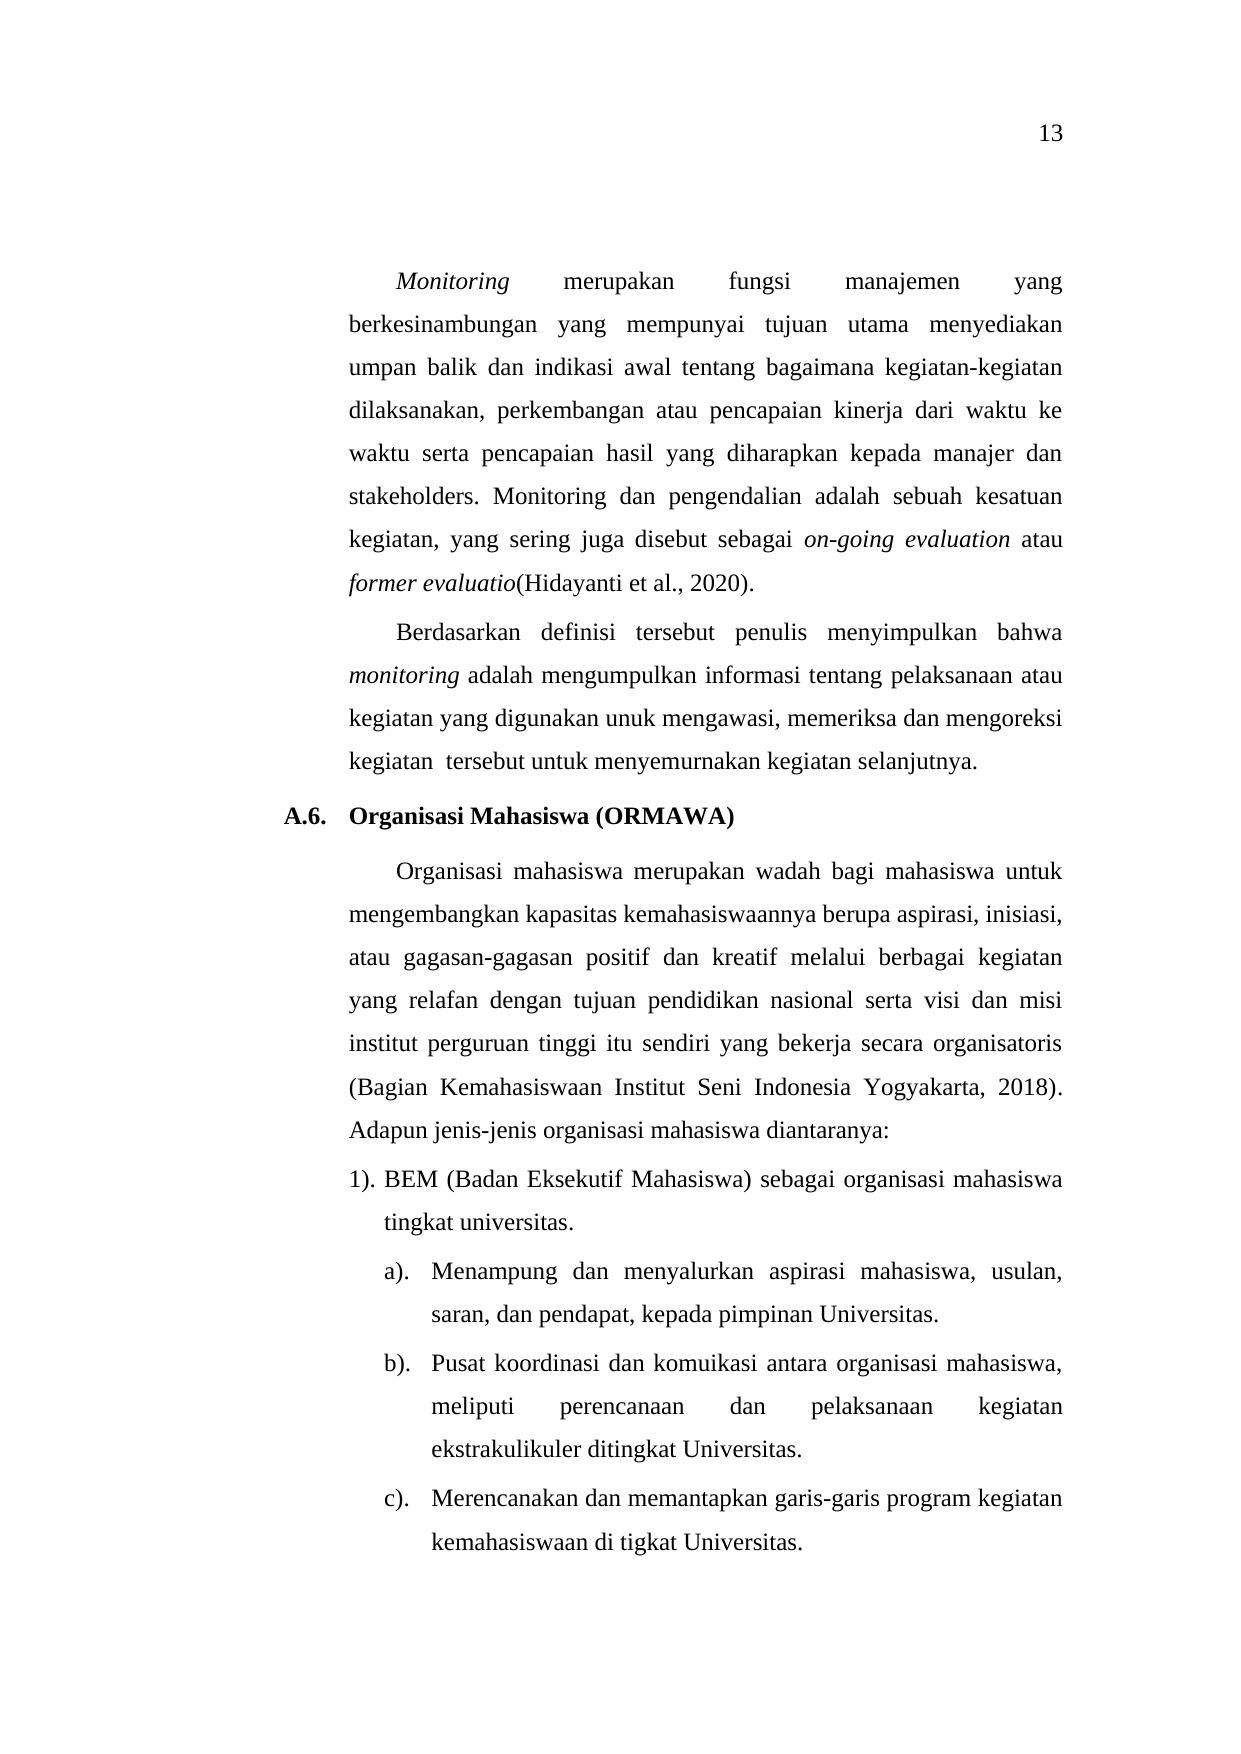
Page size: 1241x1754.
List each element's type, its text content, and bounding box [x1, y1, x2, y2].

list Menampung dan menyalurkan aspirasi mahasiswa, usulan, saran, dan pendapat, kepada pimpinan Universitas. [384, 1256, 1063, 1328]
text Monitoring merupakan fungsi manajemen yang berkesinambungan yang mempunyai tujuan utama menyediakan umpan balik dan indikasi awal tentang bagaimana kegiatan-kegiatan dilaksanakan, perkembangan atau pencapaian kinerja dari waktu ke waktu serta pencapaian hasil yang diharapkan kepada manajer dan stakeholders. Monitoring dan pengendalian adalah sebuah kesatuan kegiatan, yang sering juga disebut sebagai on-going evaluation atau former evaluatio(Hidayanti et al., 2020). [348, 266, 1063, 596]
list Merencanakan dan memantapkan garis-garis program kegiatan kemahasiswaan di tigkat Universitas. [384, 1483, 1063, 1555]
list Organisasi Mahasiswa (ORMAWA) [266, 801, 1063, 830]
text ⁠Berdasarkan definisi tersebut penulis menyimpulkan bahwa monitoring adalah mengumpulkan informasi tentang pelaksanaan atau kegiatan yang digunakan unuk mengawasi, memeriksa dan mengoreksi kegiatan tersebut untuk menyemurnakan kegiatan selanjutnya. [348, 617, 1063, 775]
list Pusat koordinasi dan komuikasi antara organisasi mahasiswa, meliputi perencanaan dan pelaksanaan kegiatan ekstrakulikuler ditingkat Universitas. [384, 1348, 1063, 1463]
list BEM (Badan Eksekutif Mahasiswa) sebagai organisasi mahasiswa tingkat universitas. [348, 1164, 1063, 1236]
text Organisasi mahasiswa merupakan wadah bagi mahasiswa untuk mengembangkan kapasitas kemahasiswaannya berupa aspirasi, inisiasi, atau gagasan-gagasan positif dan kreatif melalui berbagai kegiatan yang relafan dengan tujuan pendidikan nasional serta visi dan misi institut perguruan tinggi itu sendiri yang bekerja secara organisatoris (Bagian Kemahasiswaan Institut Seni Indonesia Yogyakarta, 2018)⁠. Adapun jenis-jenis organisasi mahasiswa diantaranya: [348, 856, 1063, 1143]
